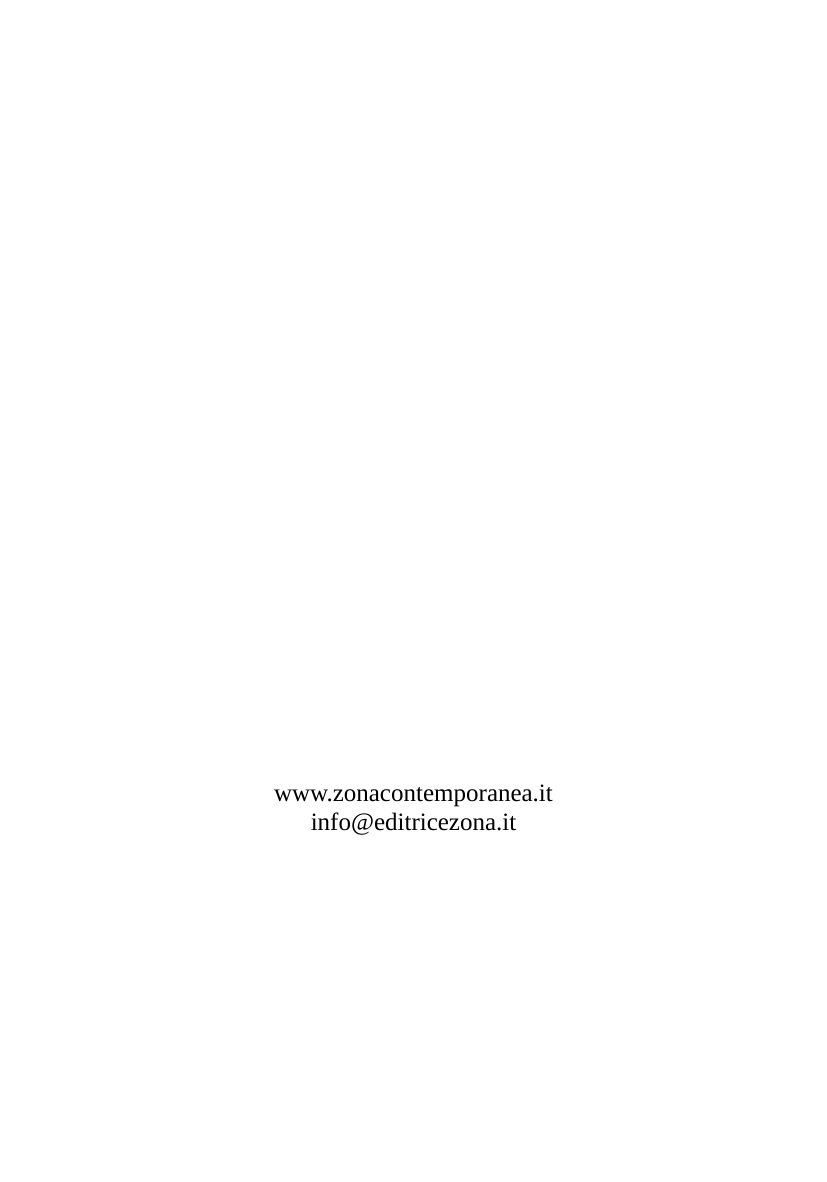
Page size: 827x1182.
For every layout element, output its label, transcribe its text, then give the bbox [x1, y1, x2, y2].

text www.zonacontemporanea.it [88, 778, 738, 807]
text info@editricezona.it [88, 807, 738, 836]
